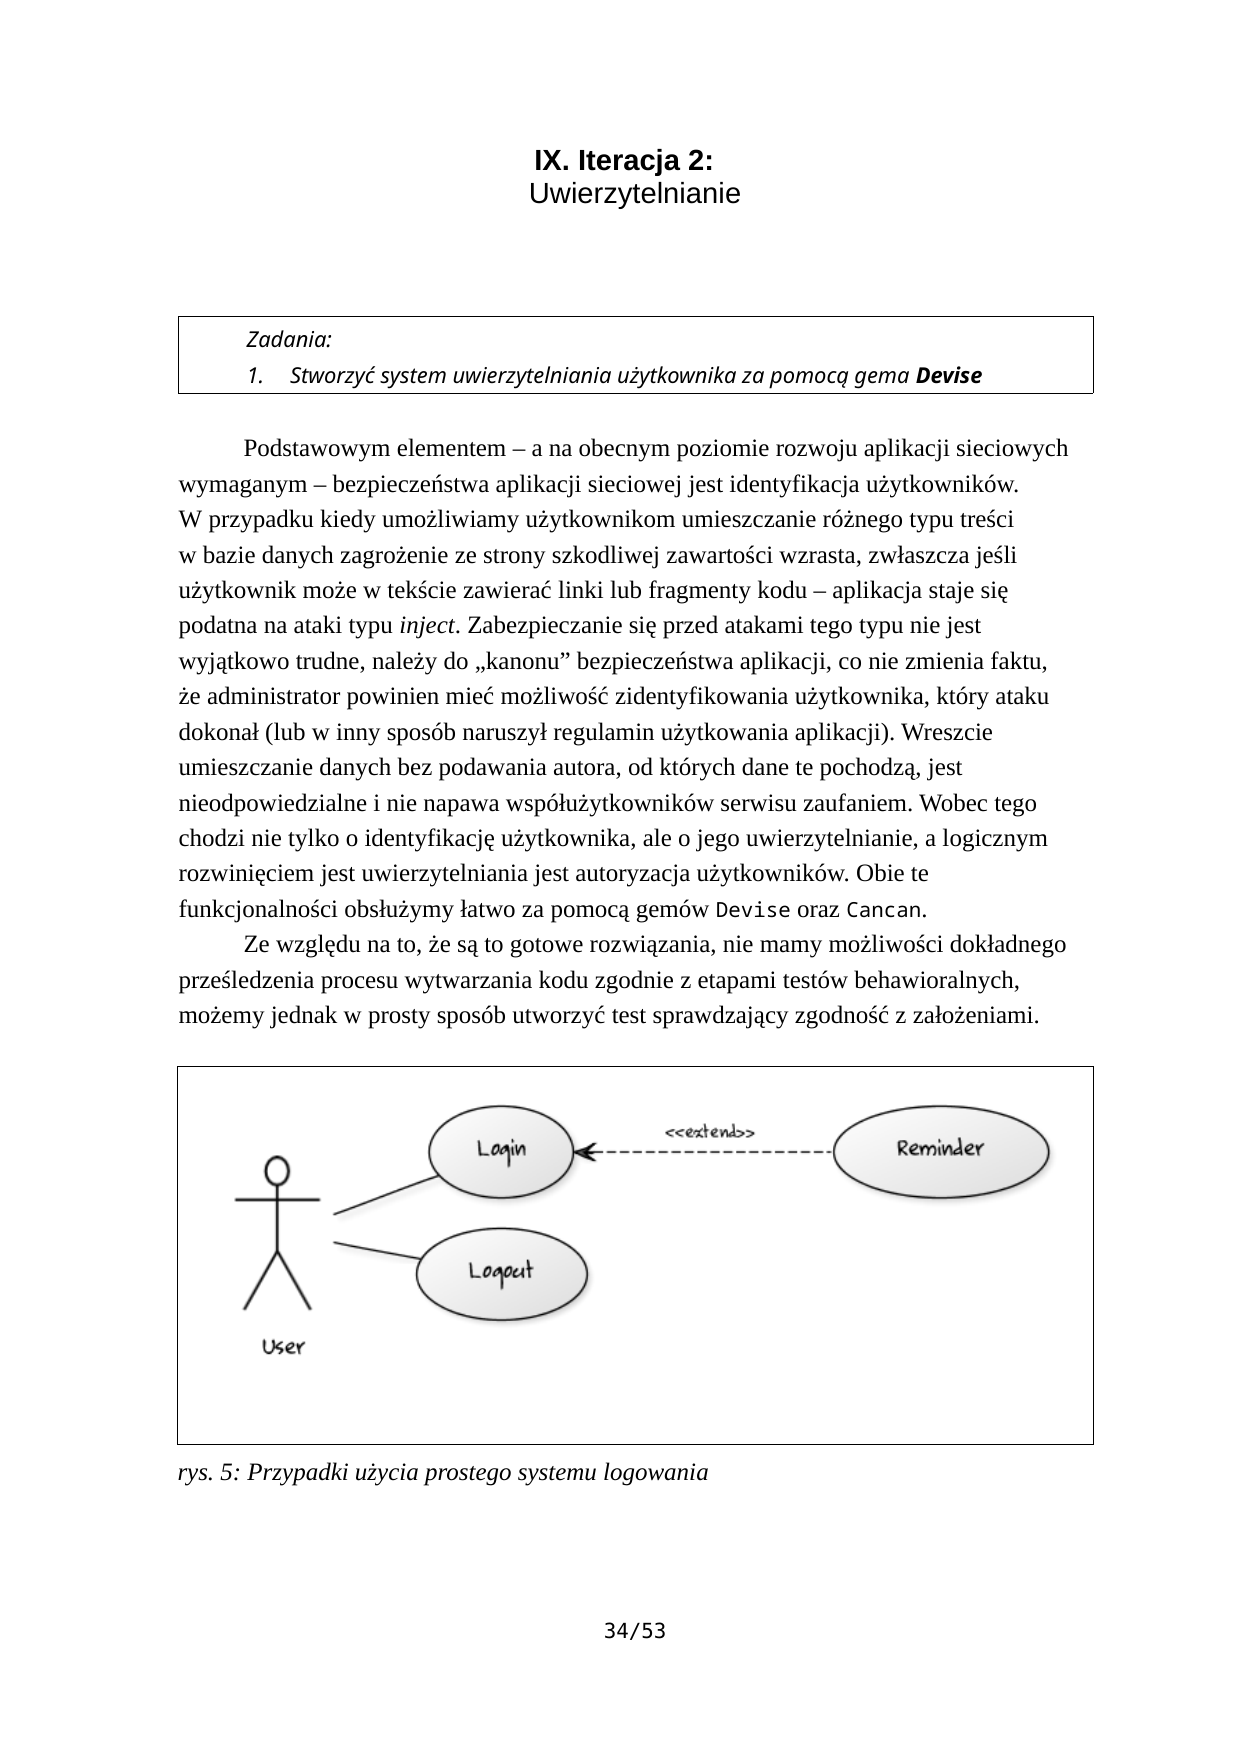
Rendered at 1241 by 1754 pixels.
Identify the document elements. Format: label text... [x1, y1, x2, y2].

text Podstawowym elementem – a na obecnym poziomie rozwoju aplikacji sieciowych wymaganym – bezpieczeństwa aplikacji sieciowej jest identyfikacja użytkowników. W przypadku kiedy umożliwiamy użytkownikom umieszczanie różnego typu treści w bazie danych zagrożenie ze strony szkodliwej zawartości wzrasta, zwłaszcza jeśli użytkownik może w tekście zawierać linki lub fragmenty kodu – aplikacja staje się podatna na ataki typu inject. Zabezpieczanie się przed atakami tego typu nie jest wyjątkowo trudne, należy do „kanonu” bezpieczeństwa aplikacji, co nie zmienia faktu, że administrator powinien mieć możliwość zidentyfikowania użytkownika, który ataku dokonał (lub w inny sposób naruszył regulamin użytkowania aplikacji). Wreszcie umieszczanie danych bez podawania autora, od których dane te pochodzą, jest nieodpowiedzialne i nie napawa współużytkowników serwisu zaufaniem. Wobec tego chodzi nie tylko o identyfikację użytkownika, ale o jego uwierzytelnianie, a logicznym rozwinięciem jest uwierzytelniania jest autoryzacja użytkowników. Obie te funkcjonalności obsłużymy łatwo za pomocą gemów Devise oraz Cancan. [178, 428, 1093, 924]
text Ze względu na to, że są to gotowe rozwiązania, nie mamy możliwości dokładnego prześledzenia procesu wytwarzania kodu zgodnie z etapami testów behawioralnych, możemy jednak w prosty sposób utworzyć test sprawdzający zgodność z założeniami. [178, 924, 1093, 1031]
text rys. 5: Przypadki użycia prostego systemu logowania [177, 1457, 1093, 1486]
list Stworzyć system uwierzytelniania użytkownika za pomocą gema Devise [179, 352, 1093, 393]
table_header [178, 1067, 1093, 1444]
picture [182, 1071, 1087, 1439]
text Uwierzytelnianie [177, 176, 1093, 210]
list Iteracja 2: [177, 143, 1093, 176]
text Zadania: [179, 317, 1093, 352]
